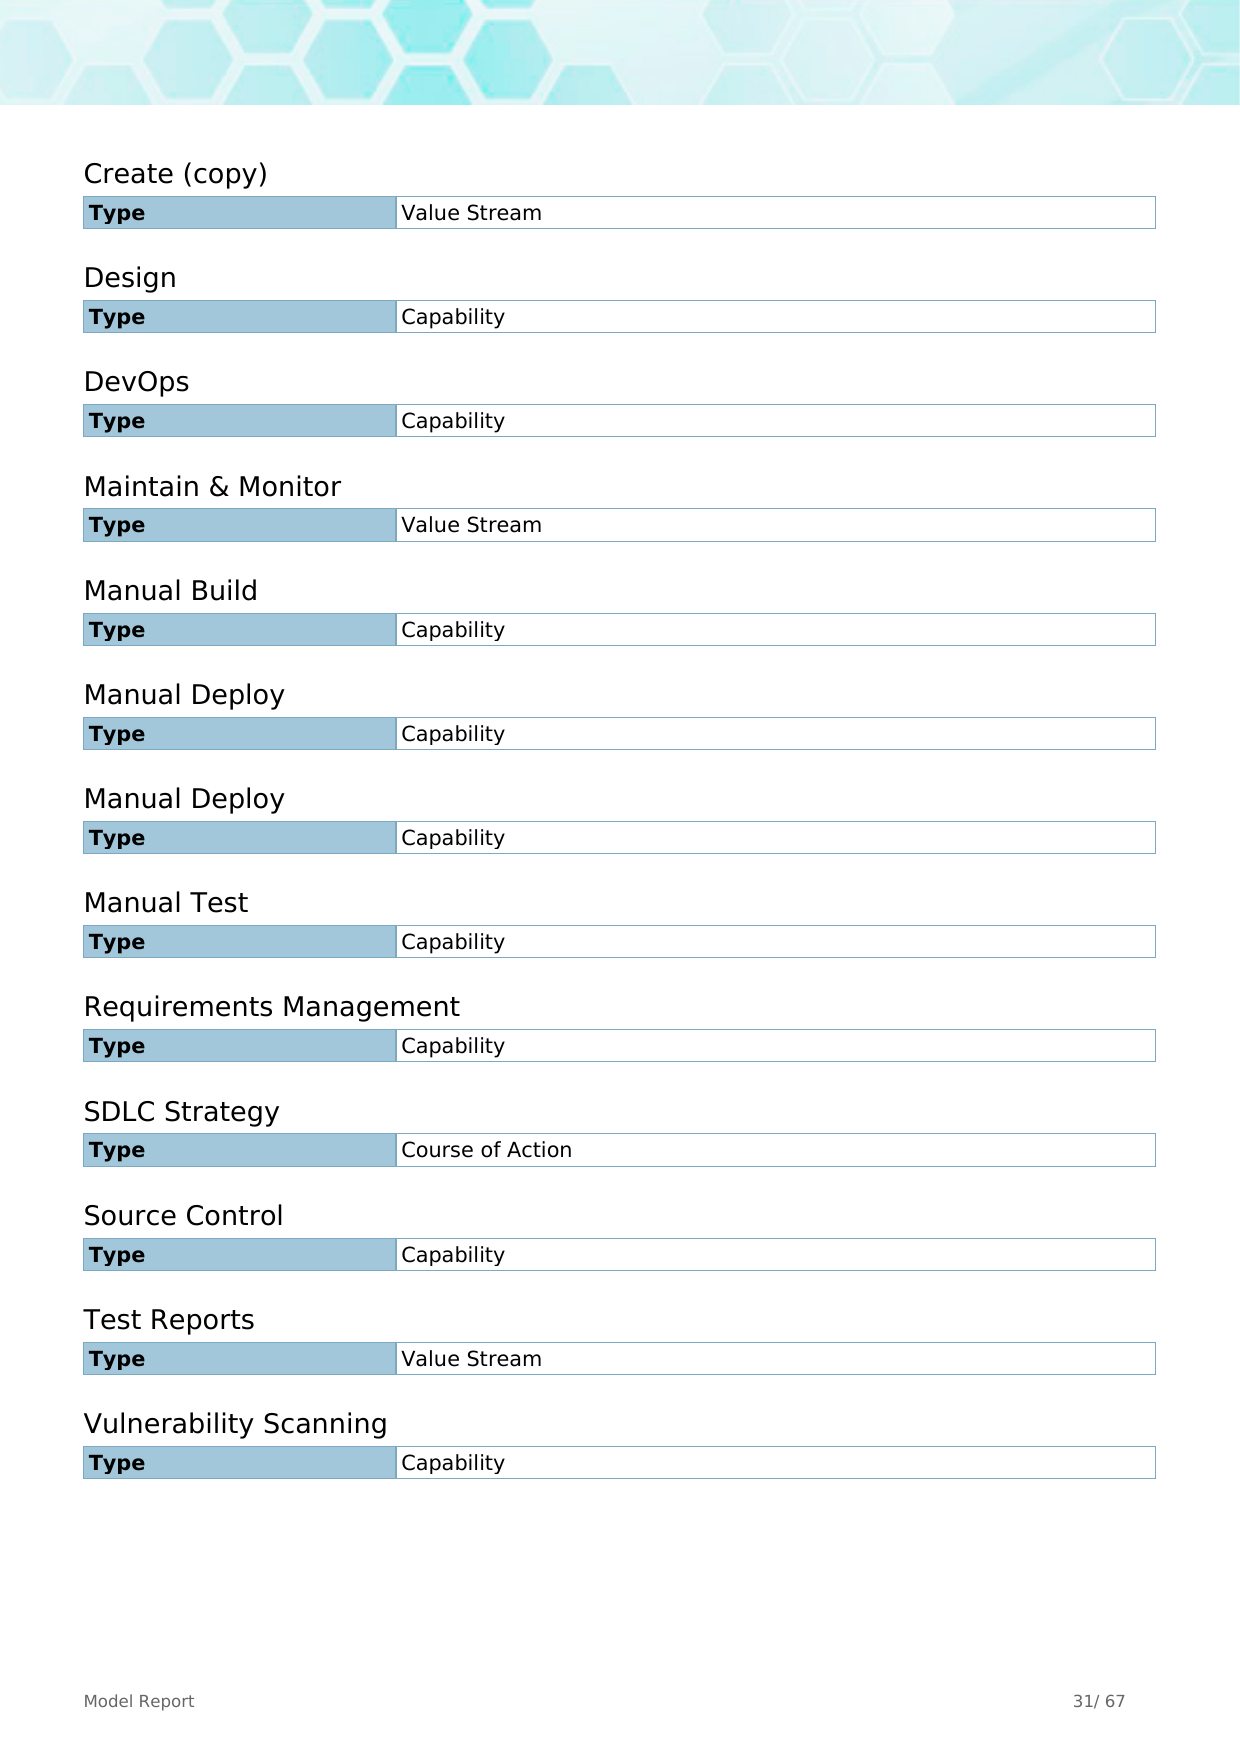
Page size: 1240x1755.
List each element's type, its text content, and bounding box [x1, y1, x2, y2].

table_cell [0, 679, 83, 712]
table_cell [0, 575, 83, 608]
table_cell [0, 1133, 83, 1167]
table_cell [925, 1442, 1094, 1446]
table_cell [396, 1129, 925, 1133]
table_cell Type [84, 1134, 395, 1166]
table_cell [0, 438, 83, 471]
table_cell [1156, 471, 1239, 504]
table_cell Course of Action [397, 1134, 1155, 1166]
table_cell [83, 333, 396, 367]
table_cell [83, 1479, 396, 1650]
table_cell Type [84, 405, 395, 436]
table_cell [1094, 713, 1156, 717]
table_cell Type [84, 614, 395, 645]
table_cell [396, 1442, 925, 1446]
table_cell [925, 921, 1094, 925]
table_cell [83, 958, 396, 992]
table_cell Manual Deploy [83, 679, 1156, 712]
table_cell Capability [397, 1030, 1155, 1061]
table_cell Value Stream [397, 509, 1155, 541]
table_cell [0, 1271, 83, 1304]
table_cell [1156, 1650, 1239, 1754]
table_cell [0, 854, 83, 887]
table_cell [83, 646, 396, 679]
table_cell [1094, 1233, 1156, 1237]
table_cell [1156, 679, 1239, 712]
table_cell [1156, 1096, 1239, 1129]
table_cell [0, 1446, 83, 1479]
table_cell [0, 1129, 83, 1133]
table_cell [925, 1271, 1094, 1304]
table_cell [925, 1167, 1094, 1200]
table_cell [0, 400, 83, 404]
table_cell [1156, 1129, 1239, 1133]
table_cell [1156, 1342, 1239, 1375]
table_cell [1156, 992, 1239, 1025]
table_cell [1156, 1338, 1239, 1342]
table_cell [1156, 608, 1239, 612]
table_cell [1156, 1304, 1239, 1337]
table_cell [1094, 854, 1156, 887]
table_cell [1094, 542, 1156, 575]
table_cell [1156, 1233, 1239, 1237]
table_cell [0, 1029, 83, 1062]
table_cell [396, 1025, 925, 1029]
table_cell [1094, 1063, 1156, 1096]
table_cell [0, 958, 83, 992]
table_cell Capability [397, 1447, 1155, 1478]
table_cell [1156, 817, 1239, 821]
table_cell [0, 817, 83, 821]
table_cell [83, 817, 396, 821]
table_cell [83, 1375, 396, 1408]
table_cell [0, 542, 83, 575]
table_cell [0, 608, 83, 612]
table_cell [0, 783, 83, 817]
table_cell [83, 438, 396, 471]
table_cell Type [84, 1239, 395, 1270]
table_cell [0, 613, 83, 646]
table_cell [83, 713, 396, 717]
table_cell [1156, 1442, 1239, 1446]
table_cell [83, 608, 396, 612]
table_cell [925, 542, 1094, 575]
table_cell [1094, 400, 1156, 404]
table_cell [1156, 300, 1239, 333]
table_cell [1094, 1271, 1156, 1304]
table_cell [1094, 333, 1156, 367]
table_cell [1156, 575, 1239, 608]
table_cell [396, 646, 925, 679]
table_cell [925, 192, 1094, 196]
table_cell [1094, 817, 1156, 821]
table_cell [1156, 854, 1239, 887]
table_cell Type [84, 1447, 395, 1478]
table_cell [83, 1271, 396, 1304]
table_cell [1156, 400, 1239, 404]
table_cell [0, 750, 83, 783]
table_cell [83, 1233, 396, 1237]
table_cell [83, 542, 396, 575]
table_cell [1094, 1129, 1156, 1133]
table_cell DevOps [83, 367, 1156, 400]
table_cell SDLC Strategy [83, 1096, 1156, 1129]
table_cell [0, 1200, 83, 1233]
table_cell Manual Test [83, 888, 1156, 921]
table_cell [396, 296, 925, 300]
table_cell [0, 404, 83, 437]
table_cell [1094, 229, 1156, 262]
table_cell [1156, 333, 1239, 367]
table_cell [1156, 1167, 1239, 1200]
table_cell [396, 817, 925, 821]
table_cell Model Report [83, 1650, 925, 1754]
table_cell [396, 1233, 925, 1237]
table_cell [0, 1408, 83, 1442]
table_cell [396, 854, 925, 887]
table_cell [0, 471, 83, 504]
table_cell [0, 925, 83, 958]
table_cell Capability [397, 926, 1155, 957]
table_cell [0, 1063, 83, 1096]
table_cell [1094, 296, 1156, 300]
table_cell Maintain & Monitor [83, 471, 1156, 504]
table_cell [396, 1271, 925, 1304]
table_cell [925, 105, 1094, 158]
table_cell [396, 1375, 925, 1408]
table_cell [396, 542, 925, 575]
table_cell [925, 1129, 1094, 1133]
table_cell [925, 1063, 1094, 1096]
table_cell [0, 921, 83, 925]
table_cell [1094, 1479, 1156, 1650]
table_cell [0, 1167, 83, 1200]
table_cell [1156, 713, 1239, 717]
table_cell [0, 158, 83, 192]
table_cell [396, 958, 925, 992]
table_cell Type [84, 718, 395, 749]
table_cell [1094, 504, 1156, 508]
table_cell [0, 296, 83, 300]
table_cell [83, 296, 396, 300]
table_cell [1156, 158, 1239, 192]
table_cell Capability [397, 614, 1155, 645]
table_cell [0, 646, 83, 679]
table_cell Vulnerability Scanning [83, 1408, 1156, 1442]
table_cell [1094, 958, 1156, 992]
table_cell [1156, 296, 1239, 300]
table_cell Manual Deploy [83, 783, 1156, 817]
table_cell [0, 1338, 83, 1342]
table_cell [0, 263, 83, 296]
table_cell [83, 854, 396, 887]
table_cell [0, 1442, 83, 1446]
table_cell [925, 854, 1094, 887]
table_cell [1094, 1442, 1156, 1446]
table_cell [396, 438, 925, 471]
table_cell [0, 1479, 83, 1650]
table_cell [925, 1479, 1094, 1650]
table_cell [83, 750, 396, 783]
table_cell [396, 750, 925, 783]
table_cell [925, 1233, 1094, 1237]
table_cell [925, 1025, 1094, 1029]
table_cell Value Stream [397, 1343, 1155, 1374]
table_cell Type [84, 197, 395, 228]
table_cell [1156, 1133, 1239, 1167]
table_cell [83, 400, 396, 404]
table_cell [0, 1304, 83, 1337]
table_cell [1094, 105, 1156, 158]
table_cell [83, 229, 396, 262]
table_cell Create (copy) [83, 158, 1156, 192]
table_cell [83, 105, 396, 158]
table_cell [1156, 1200, 1239, 1233]
table_cell [0, 367, 83, 400]
table_cell [83, 1129, 396, 1133]
table_cell [925, 438, 1094, 471]
table_cell [1156, 263, 1239, 296]
table_cell [0, 504, 83, 508]
table_cell [1156, 1063, 1239, 1096]
table_cell Type [84, 1343, 395, 1374]
table_cell [1156, 1446, 1239, 1479]
table_cell [1094, 1167, 1156, 1200]
table_cell Type [84, 926, 395, 957]
table_cell [1156, 888, 1239, 921]
table_cell [925, 608, 1094, 612]
table_cell [1156, 105, 1239, 158]
table_cell [1156, 1029, 1239, 1062]
table_cell [396, 1479, 925, 1650]
table_cell [1156, 925, 1239, 958]
table_cell [83, 1442, 396, 1446]
table_cell [1094, 438, 1156, 471]
table_cell [1156, 229, 1239, 262]
table_cell [925, 646, 1094, 679]
table_cell [1156, 1238, 1239, 1271]
table_cell Type [84, 822, 395, 853]
table_cell [1094, 1025, 1156, 1029]
table_cell [396, 333, 925, 367]
table_cell [0, 1233, 83, 1237]
table_cell [0, 717, 83, 750]
table_cell [925, 817, 1094, 821]
table_cell Manual Build [83, 575, 1156, 608]
table_cell Capability [397, 405, 1155, 436]
table_cell Source Control [83, 1200, 1156, 1233]
table_cell [396, 504, 925, 508]
table_cell [396, 713, 925, 717]
table_cell [0, 1238, 83, 1271]
table_cell [83, 921, 396, 925]
table_cell Design [83, 263, 1156, 296]
table_cell [0, 1025, 83, 1029]
table_cell Type [84, 1030, 395, 1061]
table_cell [1094, 646, 1156, 679]
table_cell [396, 105, 925, 158]
table_cell [925, 713, 1094, 717]
table_cell [1156, 613, 1239, 646]
table_cell [83, 1167, 396, 1200]
table_cell [1156, 196, 1239, 229]
table_cell [83, 1338, 396, 1342]
table_cell [925, 296, 1094, 300]
table_cell [0, 713, 83, 717]
table_cell [0, 888, 83, 921]
table_cell [1094, 608, 1156, 612]
table_cell [0, 300, 83, 333]
table_cell [1156, 1479, 1239, 1650]
table_cell [1156, 438, 1239, 471]
table_cell Capability [397, 822, 1155, 853]
table_cell [925, 750, 1094, 783]
table_cell [1156, 1025, 1239, 1029]
table_cell [0, 333, 83, 367]
table_cell [1156, 1375, 1239, 1408]
table_cell [1156, 1408, 1239, 1442]
table_cell Capability [397, 1239, 1155, 1270]
table_cell Type [84, 301, 395, 332]
table_cell [83, 1025, 396, 1029]
table_cell [0, 192, 83, 196]
table_cell [1156, 367, 1239, 400]
table_cell [0, 196, 83, 229]
table_cell [1094, 750, 1156, 783]
table_cell [1156, 542, 1239, 575]
table_cell [925, 333, 1094, 367]
table_cell [0, 1650, 83, 1754]
table_cell [1094, 1338, 1156, 1342]
table_cell [925, 1375, 1094, 1408]
table_cell [396, 400, 925, 404]
table_cell 31 [925, 1650, 1094, 1754]
table_cell [396, 1338, 925, 1342]
table_cell [1156, 192, 1239, 196]
table_cell [1156, 717, 1239, 750]
table_cell [1094, 192, 1156, 196]
table_cell Capability [397, 718, 1155, 749]
table_cell [396, 229, 925, 262]
table_cell [925, 1338, 1094, 1342]
table_cell [1156, 783, 1239, 817]
table_cell [0, 229, 83, 262]
table_cell Capability [397, 301, 1155, 332]
table_cell [83, 1063, 396, 1096]
table_cell [1156, 1271, 1239, 1304]
table_cell [396, 192, 925, 196]
table_cell [0, 1342, 83, 1375]
table_cell / 67 [1094, 1650, 1156, 1754]
table_cell [396, 1063, 925, 1096]
table_cell [1094, 921, 1156, 925]
table_cell [0, 1375, 83, 1408]
table_cell [1156, 821, 1239, 854]
table_cell [396, 1167, 925, 1200]
table_cell [83, 504, 396, 508]
table_cell [1156, 646, 1239, 679]
table_cell [1156, 958, 1239, 992]
table_cell [396, 921, 925, 925]
table_cell [0, 1096, 83, 1129]
table_cell [0, 508, 83, 542]
table_cell [925, 958, 1094, 992]
table_cell [1156, 404, 1239, 437]
table_cell [925, 504, 1094, 508]
table_cell [1156, 504, 1239, 508]
table_cell [1156, 508, 1239, 542]
table_cell [1156, 921, 1239, 925]
table_cell [1156, 750, 1239, 783]
table_cell [925, 400, 1094, 404]
table_cell Value Stream [397, 197, 1155, 228]
table_cell Requirements Management [83, 992, 1156, 1025]
table_cell [0, 105, 83, 158]
table_cell Test Reports [83, 1304, 1156, 1337]
table_cell Type [84, 509, 395, 541]
table_cell [0, 821, 83, 854]
table_cell [0, 992, 83, 1025]
table_cell [83, 192, 396, 196]
table_cell [1094, 1375, 1156, 1408]
table_cell [396, 608, 925, 612]
table_cell [925, 229, 1094, 262]
